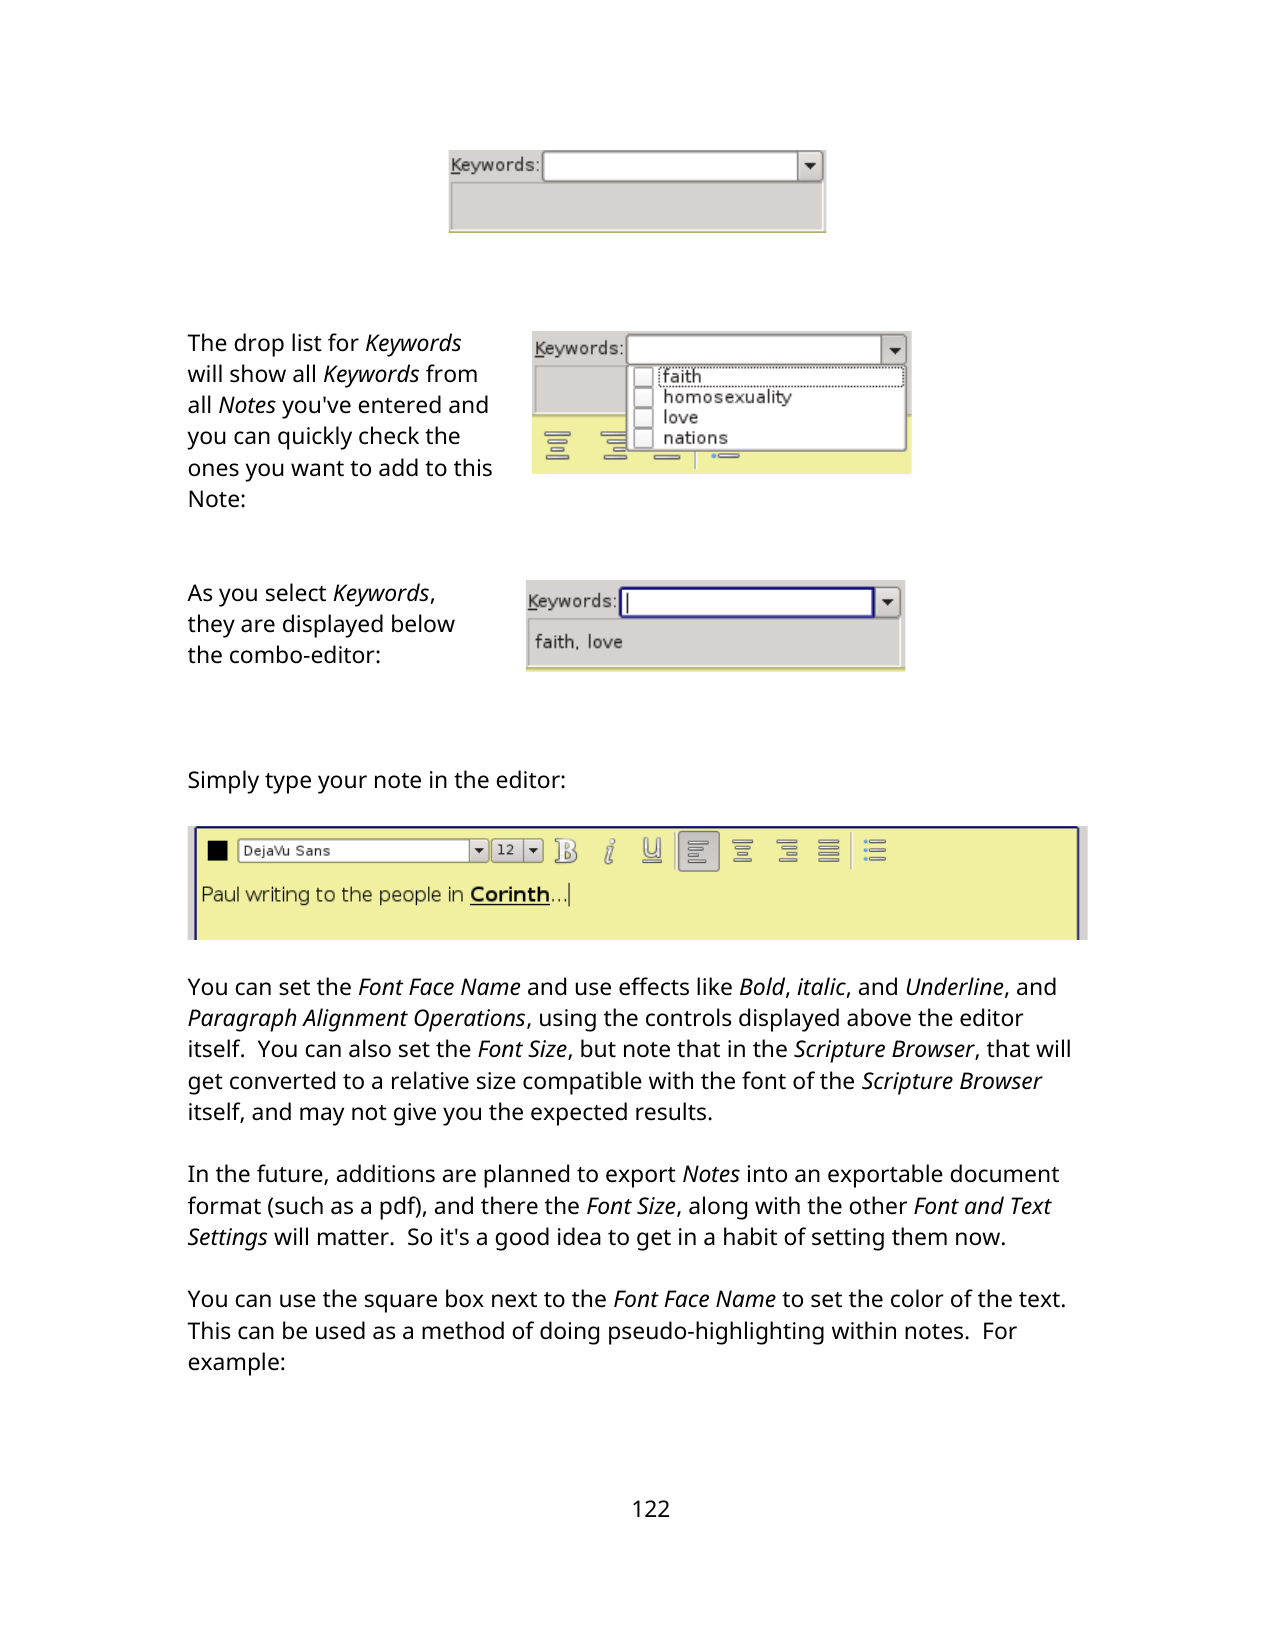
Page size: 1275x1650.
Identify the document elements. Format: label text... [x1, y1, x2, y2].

text As you select Keywords, they are displayed below the combo-editor: [187, 577, 1087, 670]
text You can set the Font Face Name and use effects like Bold, italic, and Underline, and Paragraph Alignment Operations, using the controls displayed above the editor itself. You can also set the Font Size, but note that in the Scripture Browser, that will get converted to a relative size compatible with the font of the Scripture Browser itself, and may not give you the expected results. [187, 971, 1087, 1127]
text The drop list for Keywords will show all Keywords from all Notes you've entered and you can quickly check the ones you want to add to this Note: [187, 327, 1087, 514]
picture [187, 826, 1088, 940]
picture [532, 331, 912, 474]
picture [448, 150, 827, 233]
picture [525, 580, 906, 672]
text Simply type your note in the editor: [187, 764, 1087, 795]
text You can use the square box next to the Font Face Name to set the color of the text. This can be used as a method of doing pseudo-highlighting within notes. For example: [187, 1283, 1087, 1377]
text In the future, additions are planned to export Notes into an exportable document format (such as a pdf), and there the Font Size, along with the other Font and Text Settings will matter. So it's a good idea to get in a habit of setting them now. [187, 1158, 1087, 1252]
